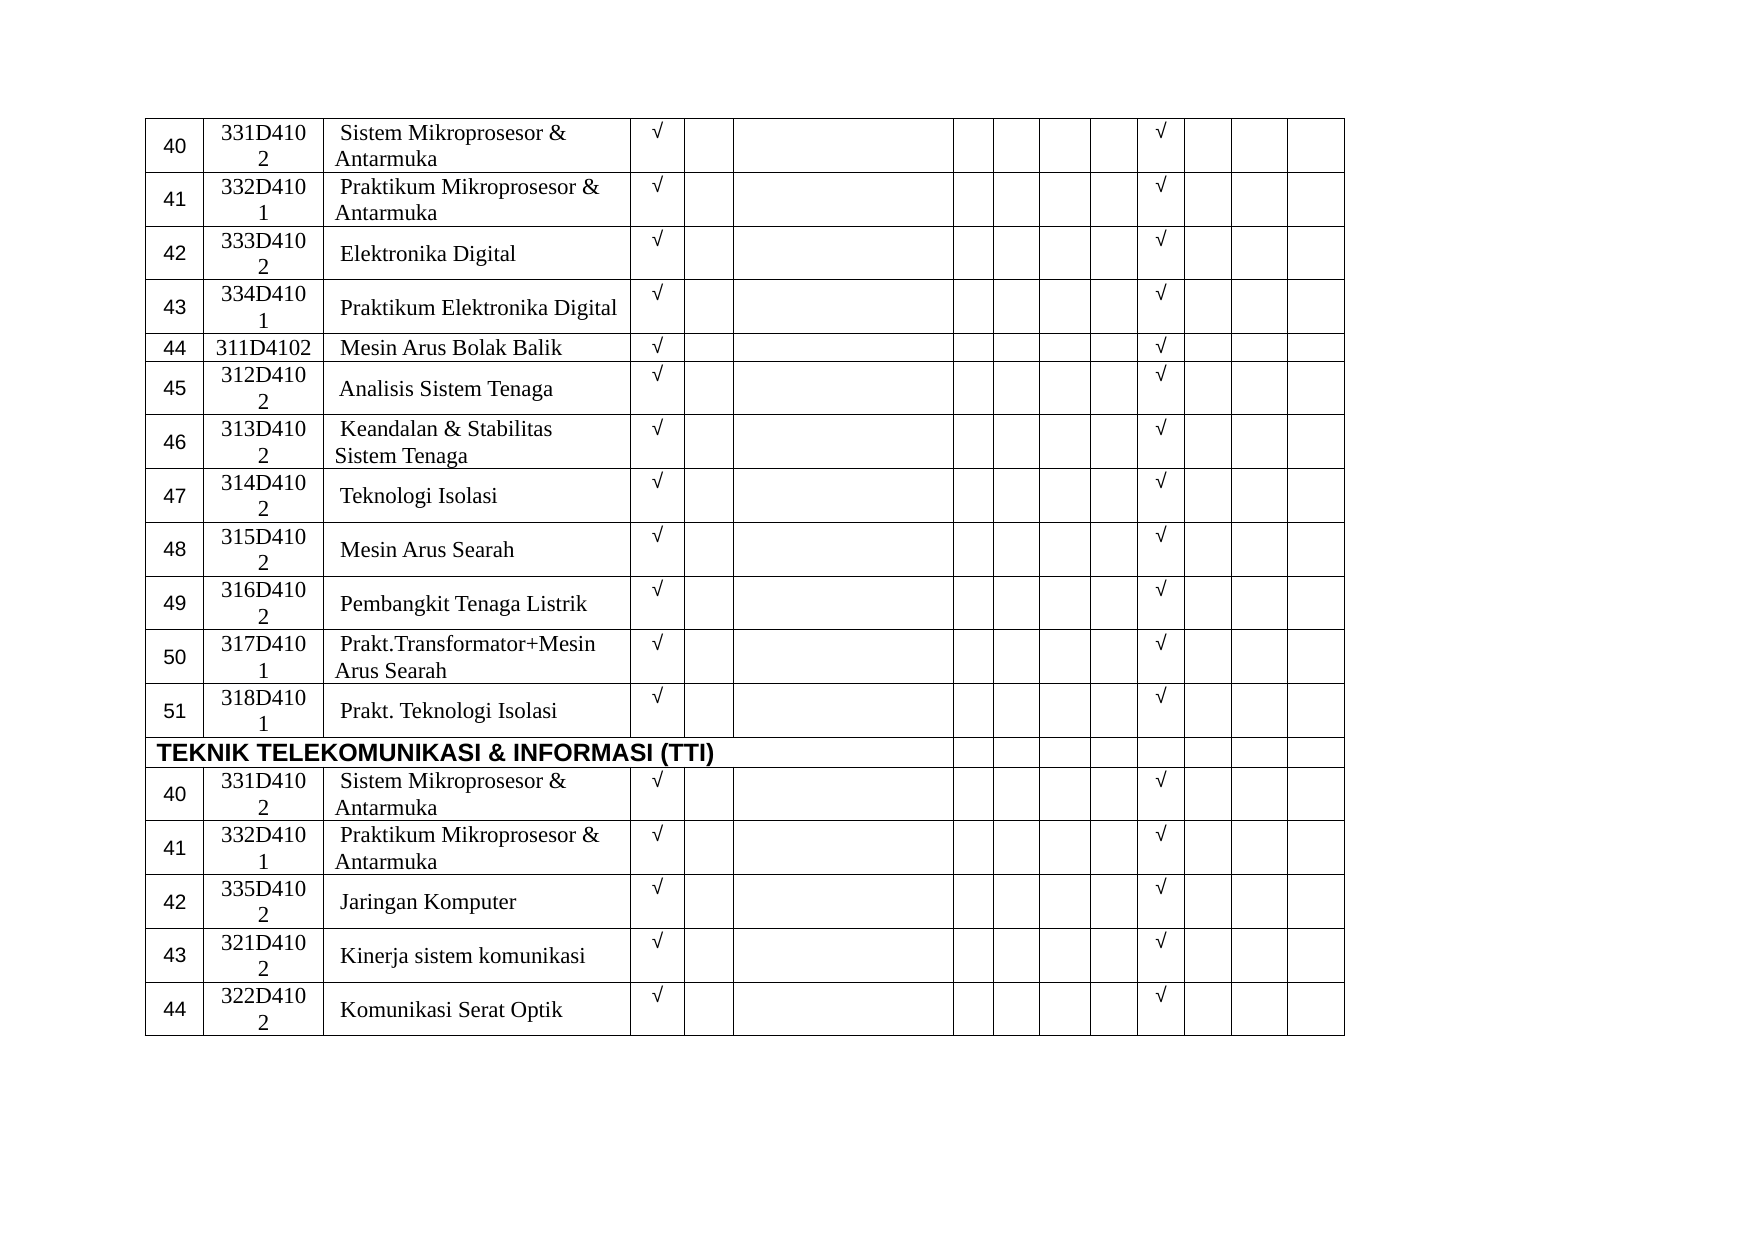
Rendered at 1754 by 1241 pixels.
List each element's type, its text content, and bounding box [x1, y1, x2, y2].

table_cell [1232, 469, 1287, 522]
table_cell [734, 334, 953, 361]
table_cell [1040, 523, 1090, 576]
table_cell 49 [146, 577, 203, 629]
table_cell 43 [146, 929, 203, 982]
table_cell [1232, 227, 1287, 279]
table_cell [685, 334, 733, 361]
table_cell √ [1138, 119, 1184, 172]
table_cell [1040, 362, 1090, 414]
table_cell [1091, 280, 1137, 333]
table_cell [1091, 415, 1137, 468]
table_cell [734, 768, 953, 820]
table_cell [1288, 362, 1344, 414]
table_cell √ [631, 875, 684, 928]
table_cell [1040, 173, 1090, 226]
table_cell √ [1138, 469, 1184, 522]
table_cell [1185, 415, 1231, 468]
table_cell [1232, 929, 1287, 982]
table_cell Jaringan Komputer [324, 875, 630, 928]
table_cell √ [631, 415, 684, 468]
table_cell [1288, 875, 1344, 928]
table_cell [734, 119, 953, 172]
table_cell [954, 768, 993, 820]
table_cell √ [1138, 173, 1184, 226]
table_cell [1288, 929, 1344, 982]
table_cell [685, 684, 733, 737]
table_cell Praktikum Mikroprosesor & Antarmuka [324, 821, 630, 874]
table_cell [1091, 821, 1137, 874]
table_cell [1232, 119, 1287, 172]
table_cell 314D4102 [204, 469, 323, 522]
table_cell 311D4102 [204, 334, 323, 361]
table_cell √ [631, 577, 684, 629]
table_cell [954, 929, 993, 982]
table_cell Kinerja sistem komunikasi [324, 929, 630, 982]
table_cell [1091, 119, 1137, 172]
table_cell [1185, 280, 1231, 333]
table_cell Elektronika Digital [324, 227, 630, 279]
table_cell [1185, 173, 1231, 226]
table_cell [1091, 768, 1137, 820]
table_cell [994, 630, 1039, 683]
table_cell [1288, 173, 1344, 226]
table_cell 312D4102 [204, 362, 323, 414]
table_cell [1040, 469, 1090, 522]
table_cell [994, 173, 1039, 226]
table_cell √ [631, 280, 684, 333]
table_cell [1040, 738, 1090, 767]
table_cell [1288, 821, 1344, 874]
table_cell [1288, 577, 1344, 629]
table_cell [994, 227, 1039, 279]
table_cell Praktikum Mikroprosesor & Antarmuka [324, 173, 630, 226]
table_cell Sistem Mikroprosesor & Antarmuka [324, 119, 630, 172]
table_cell [1091, 173, 1137, 226]
table_cell √ [1138, 821, 1184, 874]
table_cell 44 [146, 334, 203, 361]
table_cell √ [1138, 983, 1184, 1035]
table_cell √ [1138, 362, 1184, 414]
table_cell √ [631, 362, 684, 414]
table_cell [1288, 280, 1344, 333]
table_cell [685, 119, 733, 172]
table_cell [994, 119, 1039, 172]
table_cell [994, 415, 1039, 468]
table_cell [734, 173, 953, 226]
table_cell [954, 280, 993, 333]
table_cell [1288, 119, 1344, 172]
table_cell [734, 469, 953, 522]
table_cell [994, 577, 1039, 629]
table_cell Komunikasi Serat Optik [324, 983, 630, 1035]
table_cell [994, 280, 1039, 333]
table_cell 42 [146, 227, 203, 279]
table_cell [1185, 469, 1231, 522]
table_cell [685, 280, 733, 333]
table_cell [685, 983, 733, 1035]
table_cell [994, 983, 1039, 1035]
table_cell 47 [146, 469, 203, 522]
table_cell [1040, 119, 1090, 172]
table_cell [685, 415, 733, 468]
table_cell [685, 227, 733, 279]
table_cell √ [631, 469, 684, 522]
table_cell [1288, 738, 1344, 767]
table_cell [1288, 415, 1344, 468]
table_cell [954, 821, 993, 874]
table_cell [1232, 577, 1287, 629]
table_cell [1091, 929, 1137, 982]
table_cell [1040, 280, 1090, 333]
table_cell Analisis Sistem Tenaga [324, 362, 630, 414]
table_cell √ [631, 119, 684, 172]
table_cell √ [1138, 875, 1184, 928]
table_cell TEKNIK TELEKOMUNIKASI & INFORMASI (TTI) [146, 738, 953, 767]
table_cell [734, 875, 953, 928]
table_cell [1288, 630, 1344, 683]
table_cell [994, 469, 1039, 522]
table_cell √ [1138, 227, 1184, 279]
table_cell 317D4101 [204, 630, 323, 683]
table_cell √ [631, 227, 684, 279]
table_cell 331D4102 [204, 119, 323, 172]
table_cell [734, 280, 953, 333]
table_cell [685, 630, 733, 683]
table_cell [734, 684, 953, 737]
table_cell [1185, 875, 1231, 928]
table_cell [1185, 929, 1231, 982]
table_cell [734, 821, 953, 874]
table_cell [685, 768, 733, 820]
table_cell Prakt. Teknologi Isolasi [324, 684, 630, 737]
table_cell Sistem Mikroprosesor & Antarmuka [324, 768, 630, 820]
table_cell 42 [146, 875, 203, 928]
table_cell [1185, 577, 1231, 629]
table_cell 335D4102 [204, 875, 323, 928]
table_cell √ [631, 630, 684, 683]
table_cell [685, 929, 733, 982]
table_cell [994, 929, 1039, 982]
table_cell [734, 630, 953, 683]
table_cell [954, 738, 993, 767]
table_cell [1288, 469, 1344, 522]
table_cell [685, 173, 733, 226]
table_cell [994, 875, 1039, 928]
table_cell Mesin Arus Searah [324, 523, 630, 576]
table_cell 40 [146, 119, 203, 172]
table_cell [954, 577, 993, 629]
table_cell [1040, 227, 1090, 279]
table_cell [954, 334, 993, 361]
table_cell [954, 983, 993, 1035]
table_cell √ [1138, 929, 1184, 982]
table_cell [1185, 738, 1231, 767]
table_cell [1232, 415, 1287, 468]
table_cell [1091, 523, 1137, 576]
table_cell [994, 768, 1039, 820]
table_cell Prakt.Transformator+Mesin Arus Searah [324, 630, 630, 683]
table_cell [1040, 983, 1090, 1035]
table_cell [1288, 768, 1344, 820]
table_cell [1138, 738, 1184, 767]
table_cell 313D4102 [204, 415, 323, 468]
table_cell [954, 469, 993, 522]
table_cell [685, 523, 733, 576]
table_cell [994, 821, 1039, 874]
table_cell Praktikum Elektronika Digital [324, 280, 630, 333]
table_cell 46 [146, 415, 203, 468]
table_cell [1040, 821, 1090, 874]
table_cell [1040, 577, 1090, 629]
table_cell 333D4102 [204, 227, 323, 279]
table_cell [1288, 983, 1344, 1035]
table_cell [1232, 768, 1287, 820]
table_cell √ [631, 523, 684, 576]
table_cell [994, 362, 1039, 414]
table_cell [685, 362, 733, 414]
table_cell √ [1138, 768, 1184, 820]
table_cell [954, 415, 993, 468]
table_cell [954, 362, 993, 414]
table_cell [1185, 768, 1231, 820]
table_cell 315D4102 [204, 523, 323, 576]
table_cell √ [631, 768, 684, 820]
table_cell [1091, 334, 1137, 361]
table_cell √ [631, 173, 684, 226]
table_cell √ [1138, 577, 1184, 629]
table_cell [685, 577, 733, 629]
table_cell 51 [146, 684, 203, 737]
table_cell [1091, 469, 1137, 522]
table_cell [994, 738, 1039, 767]
table_cell [1185, 362, 1231, 414]
table_cell [1185, 983, 1231, 1035]
table_cell [1040, 415, 1090, 468]
table_cell √ [1138, 334, 1184, 361]
table_cell [954, 119, 993, 172]
table_cell [734, 415, 953, 468]
table_cell 44 [146, 983, 203, 1035]
table_cell [1040, 768, 1090, 820]
table_cell [1185, 821, 1231, 874]
table_cell [1232, 738, 1287, 767]
table_cell 332D4101 [204, 173, 323, 226]
table_cell 45 [146, 362, 203, 414]
table_cell Pembangkit Tenaga Listrik [324, 577, 630, 629]
table_cell [1091, 362, 1137, 414]
table_cell [1040, 684, 1090, 737]
table_cell [1288, 227, 1344, 279]
table_cell [1091, 738, 1137, 767]
table_cell √ [631, 334, 684, 361]
table_cell [1232, 821, 1287, 874]
table_cell [1091, 684, 1137, 737]
table_cell 50 [146, 630, 203, 683]
table_cell √ [631, 983, 684, 1035]
table_cell √ [1138, 523, 1184, 576]
table_cell 331D4102 [204, 768, 323, 820]
table_cell [954, 173, 993, 226]
table_cell [1040, 929, 1090, 982]
table_cell 316D4102 [204, 577, 323, 629]
table_cell 41 [146, 821, 203, 874]
table_cell √ [1138, 684, 1184, 737]
table_cell [994, 334, 1039, 361]
table_cell √ [1138, 415, 1184, 468]
table_cell [954, 523, 993, 576]
table_cell [734, 362, 953, 414]
table_cell [1185, 630, 1231, 683]
table_cell √ [631, 684, 684, 737]
table_cell [734, 227, 953, 279]
table_cell [1232, 630, 1287, 683]
table_cell Keandalan & Stabilitas Sistem Tenaga [324, 415, 630, 468]
table_cell [685, 821, 733, 874]
table_cell [1091, 983, 1137, 1035]
table_cell [1232, 523, 1287, 576]
table_cell [1232, 334, 1287, 361]
table_cell [1185, 334, 1231, 361]
table_cell Mesin Arus Bolak Balik [324, 334, 630, 361]
table_cell Teknologi Isolasi [324, 469, 630, 522]
table_cell [1288, 684, 1344, 737]
table_cell [1232, 875, 1287, 928]
table_cell [1288, 523, 1344, 576]
table_cell √ [631, 821, 684, 874]
table_cell 43 [146, 280, 203, 333]
table_cell [954, 875, 993, 928]
table_cell [685, 875, 733, 928]
table_cell [685, 469, 733, 522]
table_cell √ [631, 929, 684, 982]
table_cell [1040, 630, 1090, 683]
table_cell 40 [146, 768, 203, 820]
table_cell 322D4102 [204, 983, 323, 1035]
table_cell [1040, 334, 1090, 361]
table_cell [1288, 334, 1344, 361]
table_cell [1232, 983, 1287, 1035]
table_cell [1091, 227, 1137, 279]
table_cell [1185, 227, 1231, 279]
table_cell [1185, 684, 1231, 737]
table_cell [1040, 875, 1090, 928]
table_cell [954, 684, 993, 737]
table_cell [1091, 630, 1137, 683]
table_cell [1232, 362, 1287, 414]
table_cell [734, 523, 953, 576]
table_cell [1185, 119, 1231, 172]
table_cell 318D4101 [204, 684, 323, 737]
table_cell [954, 227, 993, 279]
table_cell 332D4101 [204, 821, 323, 874]
table_cell [1232, 684, 1287, 737]
table_cell [1091, 577, 1137, 629]
table_cell [1091, 875, 1137, 928]
table_cell 41 [146, 173, 203, 226]
table_cell [734, 929, 953, 982]
table_cell [734, 577, 953, 629]
table_cell 48 [146, 523, 203, 576]
table_cell [994, 523, 1039, 576]
table_cell [954, 630, 993, 683]
table_cell √ [1138, 630, 1184, 683]
table_cell [1185, 523, 1231, 576]
table_cell 321D4102 [204, 929, 323, 982]
table_cell [1232, 280, 1287, 333]
table_cell [734, 983, 953, 1035]
table_cell 334D4101 [204, 280, 323, 333]
table_cell [994, 684, 1039, 737]
table_cell √ [1138, 280, 1184, 333]
table_cell [1232, 173, 1287, 226]
